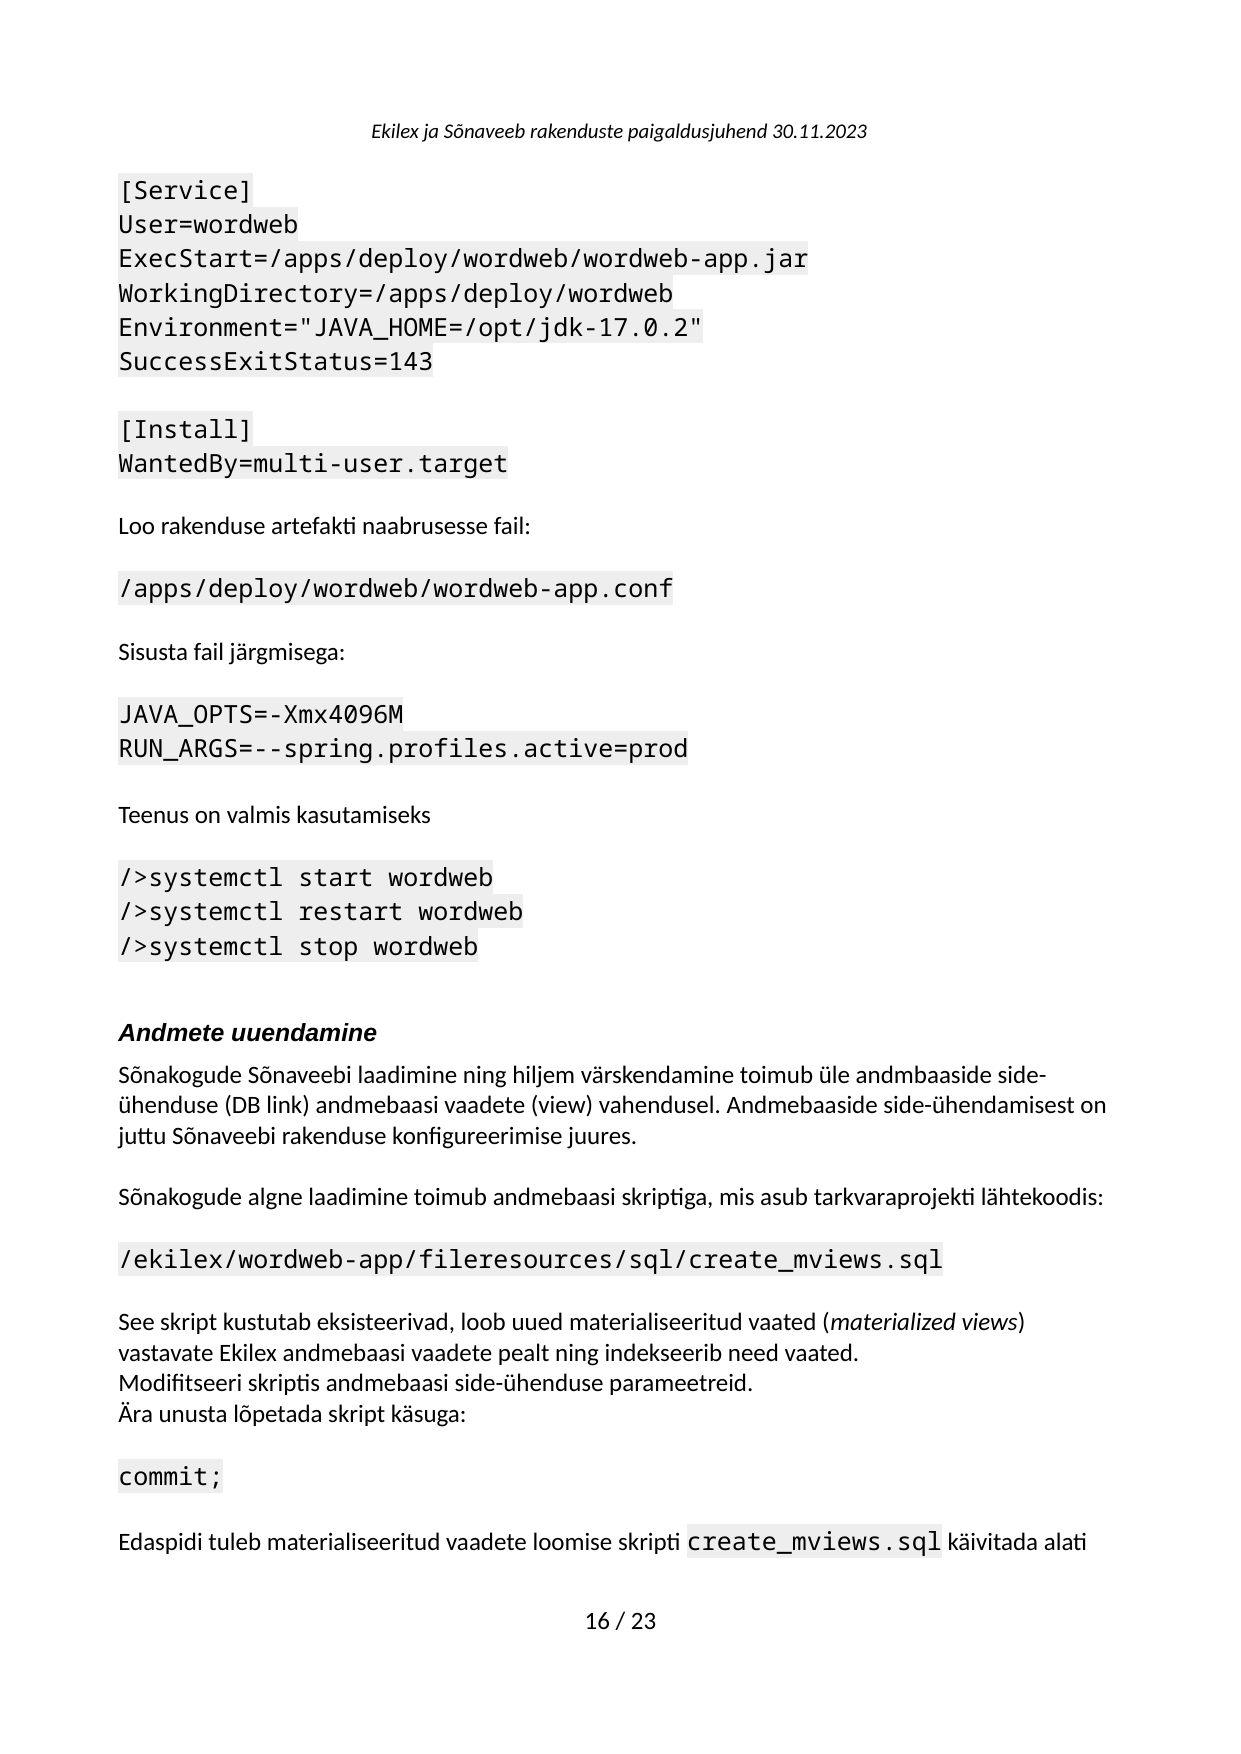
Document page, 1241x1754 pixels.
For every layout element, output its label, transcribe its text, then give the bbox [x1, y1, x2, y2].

text SuccessExitStatus=143 [118, 343, 1122, 377]
text ExecStart=/apps/deploy/wordweb/wordweb-app.jar [118, 241, 1122, 275]
text /ekilex/wordweb-app/fileresources/sql/create_mviews.sql [118, 1242, 1122, 1276]
text See skript kustutab eksisteerivad, loob uued materialiseeritud vaated (materialized views) vastavate Ekilex andmebaasi vaadete pealt ning indekseerib need vaated. [118, 1306, 1122, 1367]
text RUN_ARGS=--spring.profiles.active=prod [118, 731, 1122, 765]
text commit; [118, 1459, 1122, 1493]
text Edaspidi tuleb materialiseeritud vaadete loomise skripti create_mviews.sql käivitada alati [118, 1524, 1122, 1558]
text WantedBy=multi-user.target [118, 446, 1122, 479]
text Environment="JAVA_HOME=/opt/jdk-17.0.2" [118, 309, 1122, 343]
text Sõnakogude algne laadimine toimub andmebaasi skriptiga, mis asub tarkvaraprojekti lähtekoodis: [118, 1181, 1122, 1211]
text Loo rakenduse artefakti naabrusesse fail: [118, 510, 1122, 541]
text JAVA_OPTS=-Xmx4096M [118, 697, 1122, 731]
text [Install] [118, 411, 1122, 446]
text Sisusta fail järgmisega: [118, 636, 1122, 666]
text Ära unusta lõpetada skript käsuga: [118, 1398, 1122, 1428]
text WorkingDirectory=/apps/deploy/wordweb [118, 275, 1122, 309]
text [Service] [118, 173, 1122, 207]
text /apps/deploy/wordweb/wordweb-app.conf [118, 571, 1122, 605]
text />systemctl stop wordweb [118, 928, 1122, 962]
text User=wordweb [118, 207, 1122, 241]
text Teenus on valmis kasutamiseks [118, 799, 1122, 829]
text Modifitseeri skriptis andmebaasi side-ühenduse parameetreid. [118, 1367, 1122, 1398]
text />systemctl start wordweb [118, 860, 1122, 894]
subtitle Andmete uuendamine [118, 1018, 1122, 1046]
text />systemctl restart wordweb [118, 894, 1122, 928]
text Sõnakogude Sõnaveebi laadimine ning hiljem värskendamine toimub üle andmbaaside side-ühenduse (DB link) andmebaasi vaadete (view) vahendusel. Andmebaaside side-ühendamisest on juttu Sõnaveebi rakenduse konfigureerimise juures. [118, 1059, 1122, 1150]
